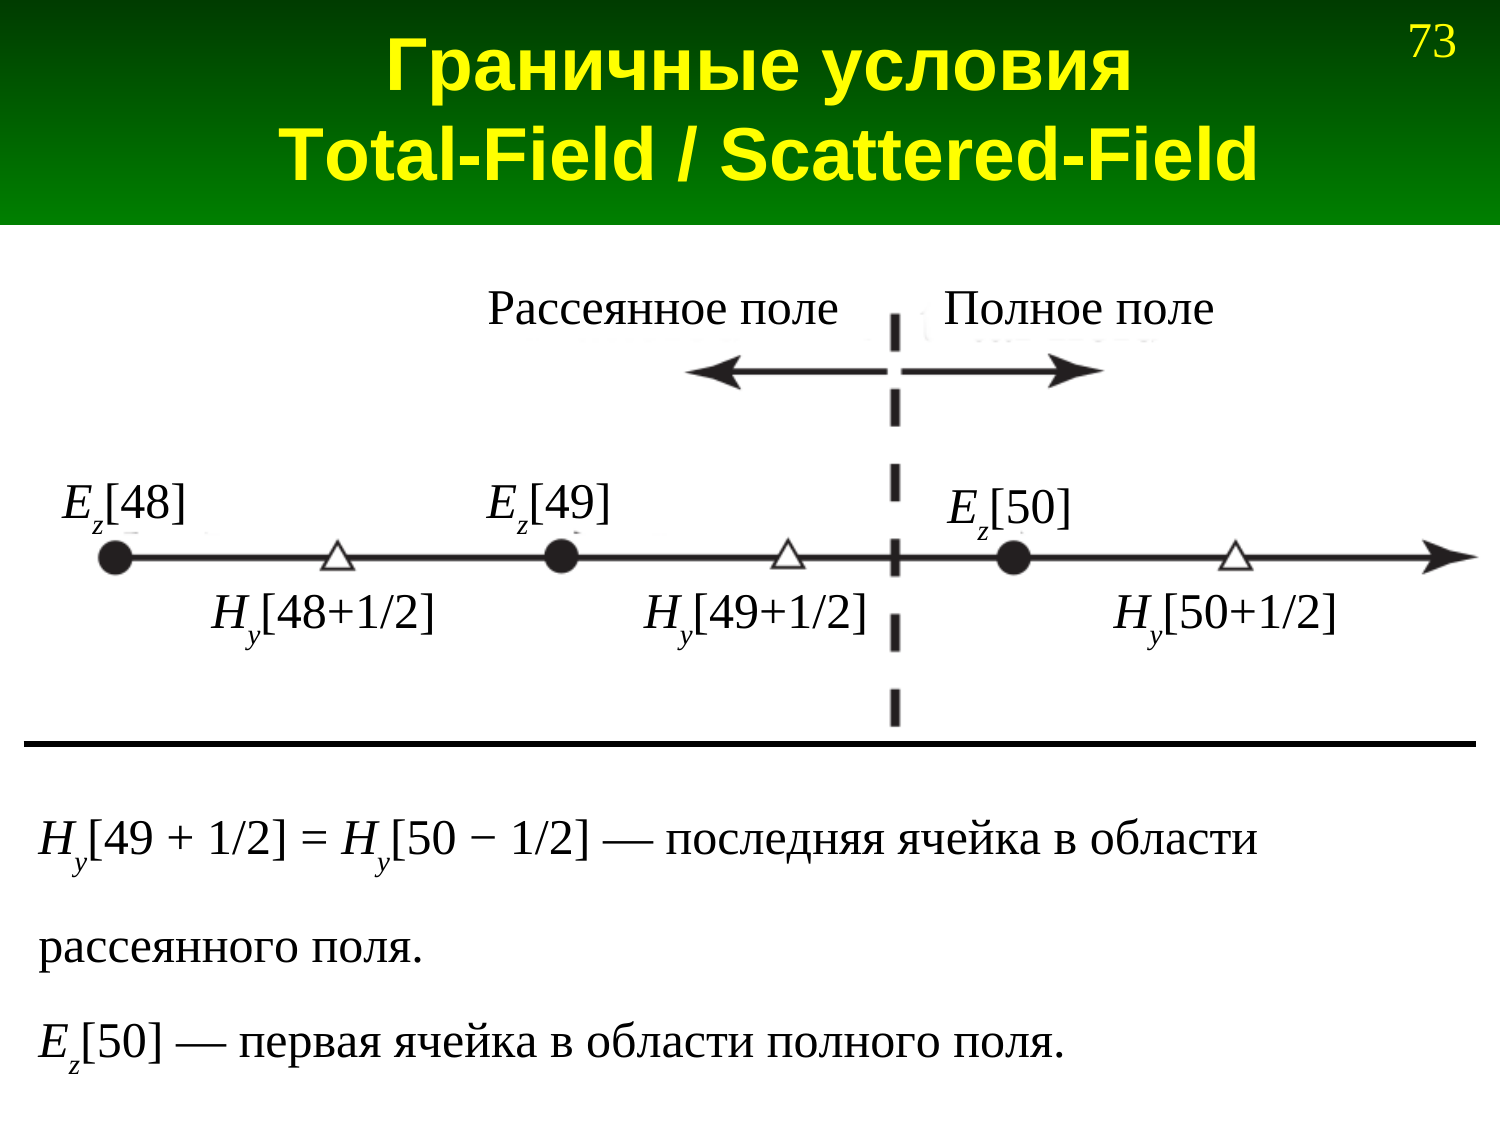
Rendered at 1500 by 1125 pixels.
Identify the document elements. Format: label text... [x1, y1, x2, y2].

text_box Hy[49 + 1/2] = Hy[50 − 1/2] — последняя ячейка в области рассеянного поля. Ez[50] — первая ячейка в области полного поля. [23, 797, 1369, 1100]
text_box Hy[49+1/2] [628, 570, 899, 706]
text_box Ez[48] [47, 460, 214, 552]
text_box Полное поле [928, 267, 1230, 343]
title Граничные условия Total-Field / Scattered-Field [100, 7, 1441, 204]
text_box Hy[48+1/2] [196, 570, 481, 706]
picture [82, 263, 1500, 745]
text_box Рассеянное поле [472, 267, 855, 343]
text_box Hy[50+1/2] [1098, 570, 1374, 706]
text_box Ez[49] [471, 460, 638, 552]
text_box Ez[50] [932, 466, 1099, 558]
